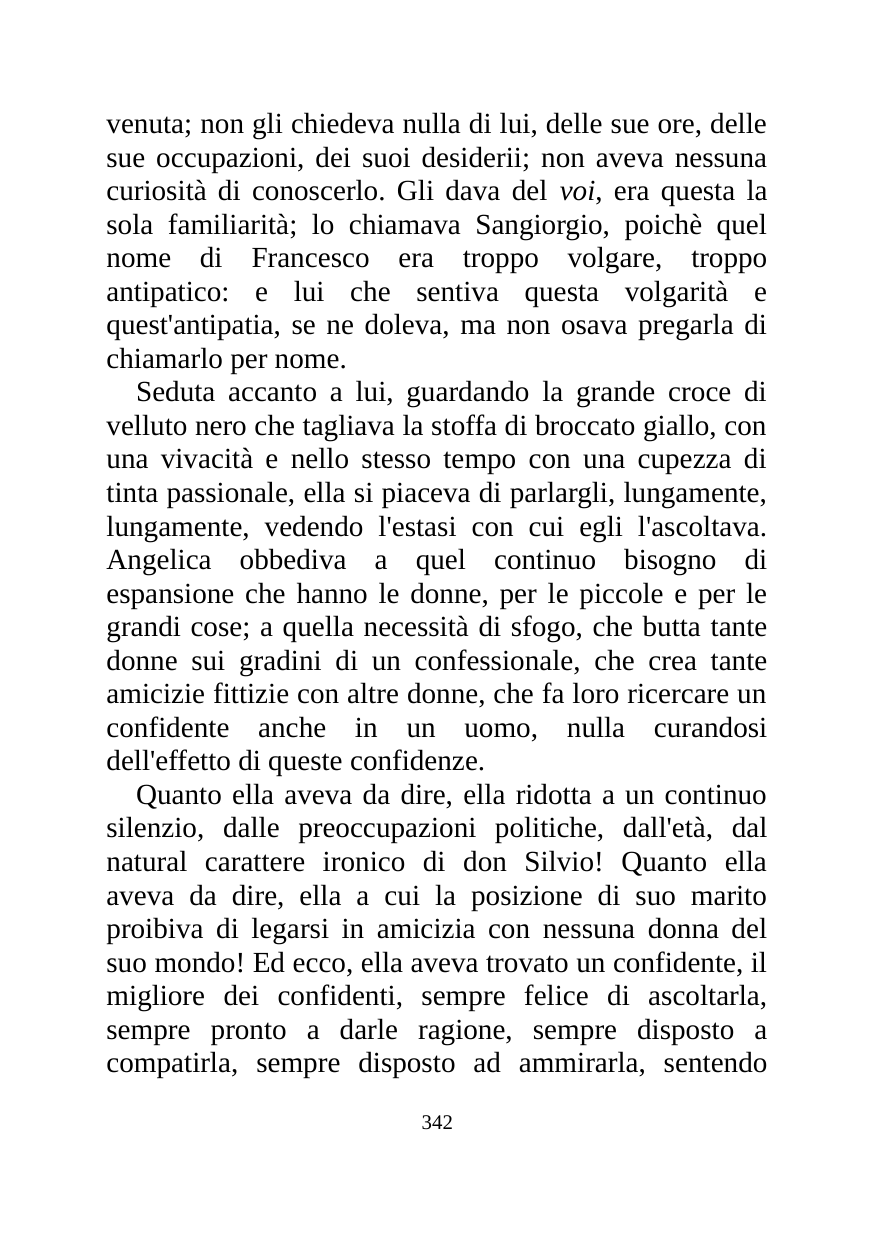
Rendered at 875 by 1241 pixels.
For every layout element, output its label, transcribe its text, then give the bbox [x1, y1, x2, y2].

text Seduta accanto a lui, guardando la grande croce di velluto nero che tagliava la stoffa di broccato giallo, con una vivacità e nello stesso tempo con una cupezza di tinta passionale, ella si piaceva di parlargli, lungamente, lungamente, vedendo l'estasi con cui egli l'ascoltava. Angelica obbediva a quel continuo bisogno di espansione che hanno le donne, per le piccole e per le grandi cose; a quella necessità di sfogo, che butta tante donne sui gradini di un confessionale, che crea tante amicizie fittizie con altre donne, che fa loro ricercare un confidente anche in un uomo, nulla curandosi dell'effetto di queste confidenze. [106, 374, 768, 777]
text venuta; non gli chiedeva nulla di lui, delle sue ore, delle sue occupazioni, dei suoi desiderii; non aveva nessuna curiosità di conoscerlo. Gli dava del voi, era questa la sola familiarità; lo chiamava Sangiorgio, poichè quel nome di Francesco era troppo volgare, troppo antipatico: e lui che sentiva questa volgarità e quest'antipatia, se ne doleva, ma non osava pregarla di chiamarlo per nome. [106, 106, 768, 374]
text Quanto ella aveva da dire, ella ridotta a un continuo silenzio, dalle preoccupazioni politiche, dall'età, dal natural carattere ironico di don Silvio! Quanto ella aveva da dire, ella a cui la posizione di suo marito proibiva di legarsi in amicizia con nessuna donna del suo mondo! Ed ecco, ella aveva trovato un confidente, il migliore dei confidenti, sempre felice di ascoltarla, sempre pronto a darle ragione, sempre disposto a compatirla, sempre disposto ad ammirarla, sentendo [106, 777, 768, 1079]
